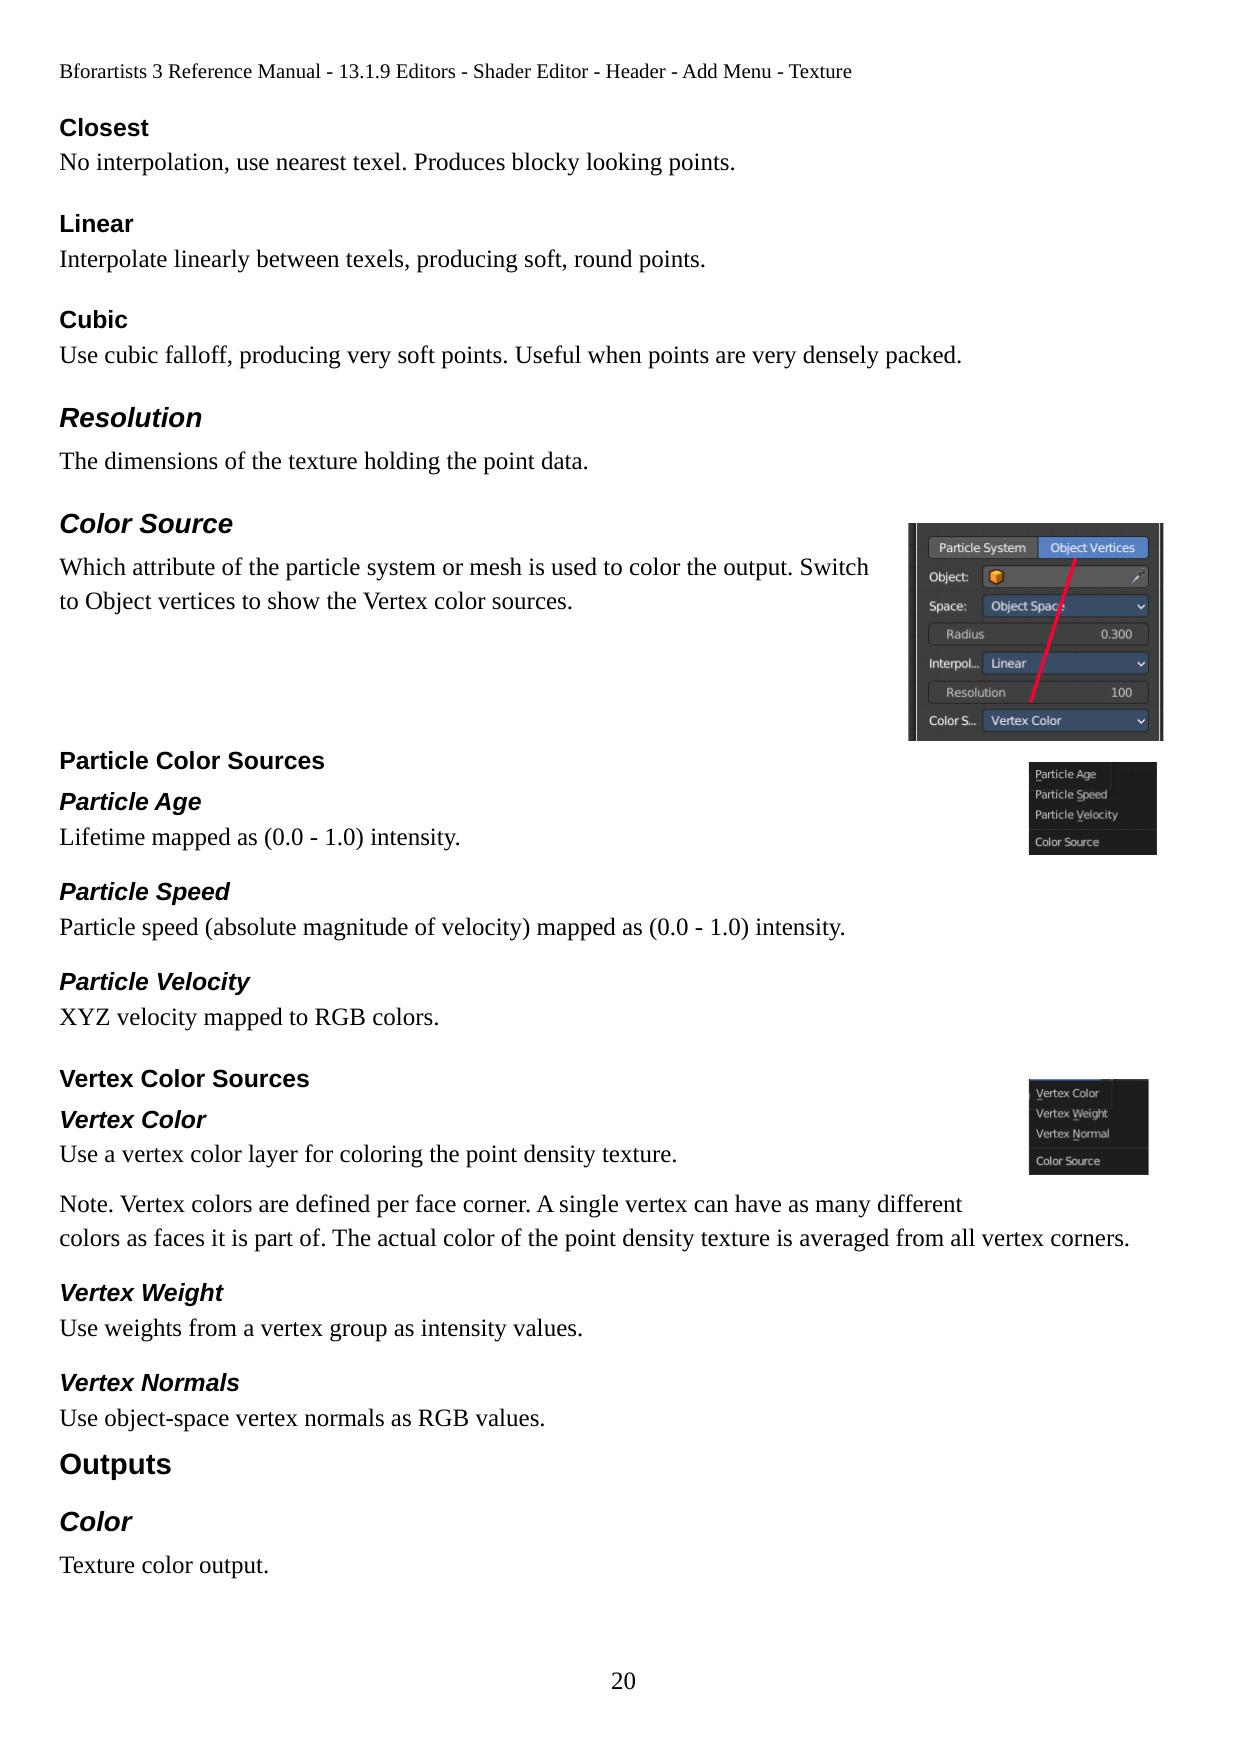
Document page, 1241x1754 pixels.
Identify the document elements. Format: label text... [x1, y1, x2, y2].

subtitle Particle Velocity [59, 967, 1181, 996]
subtitle [1149, 1105, 1181, 1133]
subtitle Vertex Weight [59, 1278, 1181, 1307]
subtitle Color [59, 1505, 1181, 1537]
subtitle Color Source [59, 508, 1181, 539]
text Which attribute of the particle system or mesh is used to color the output. Switch to Object vertices to show the Vertex color sources. [59, 552, 908, 615]
subtitle Vertex Normals [59, 1368, 1181, 1397]
subtitle Cubic [59, 305, 1181, 334]
subtitle Closest [59, 113, 1181, 141]
picture [1028, 762, 1157, 855]
text Use weights from a vertex group as intensity values. [59, 1313, 1181, 1342]
subtitle Resolution [59, 402, 1181, 433]
text Lifetime mapped as (0.0 - 1.0) intensity. [59, 822, 1028, 851]
subtitle Outputs [59, 1447, 1181, 1480]
text The dimensions of the texture holding the point data. [59, 446, 1181, 475]
text Texture color output. [59, 1550, 1181, 1578]
subtitle Vertex Color [59, 1105, 1028, 1133]
text Use cubic falloff, producing very soft points. Useful when points are very densely packed. [59, 340, 1181, 369]
text Note. Vertex colors are defined per face corner. A single vertex can have as many different colors as faces it is part of. The actual color of the point density texture is averaged from all vertex corners. [59, 1189, 1181, 1252]
picture [1028, 1079, 1149, 1175]
subtitle [1157, 787, 1181, 816]
text Use object-space vertex normals as RGB values. [59, 1403, 1181, 1432]
subtitle Linear [59, 209, 1181, 237]
text Use a vertex color layer for coloring the point density texture. [59, 1139, 1028, 1168]
subtitle Particle Age [59, 787, 1028, 816]
subtitle Particle Color Sources [59, 746, 1181, 775]
text Particle speed (absolute magnitude of velocity) mapped as (0.0 - 1.0) intensity. [59, 912, 1181, 941]
subtitle Vertex Color Sources [59, 1064, 1181, 1092]
text No interpolation, use nearest texel. Produces blocky looking points. [59, 147, 1181, 176]
text XYZ velocity mapped to RGB colors. [59, 1002, 1181, 1031]
subtitle Particle Speed [59, 877, 1181, 906]
picture [908, 523, 1164, 741]
text Interpolate linearly between texels, producing soft, round points. [59, 244, 1181, 272]
